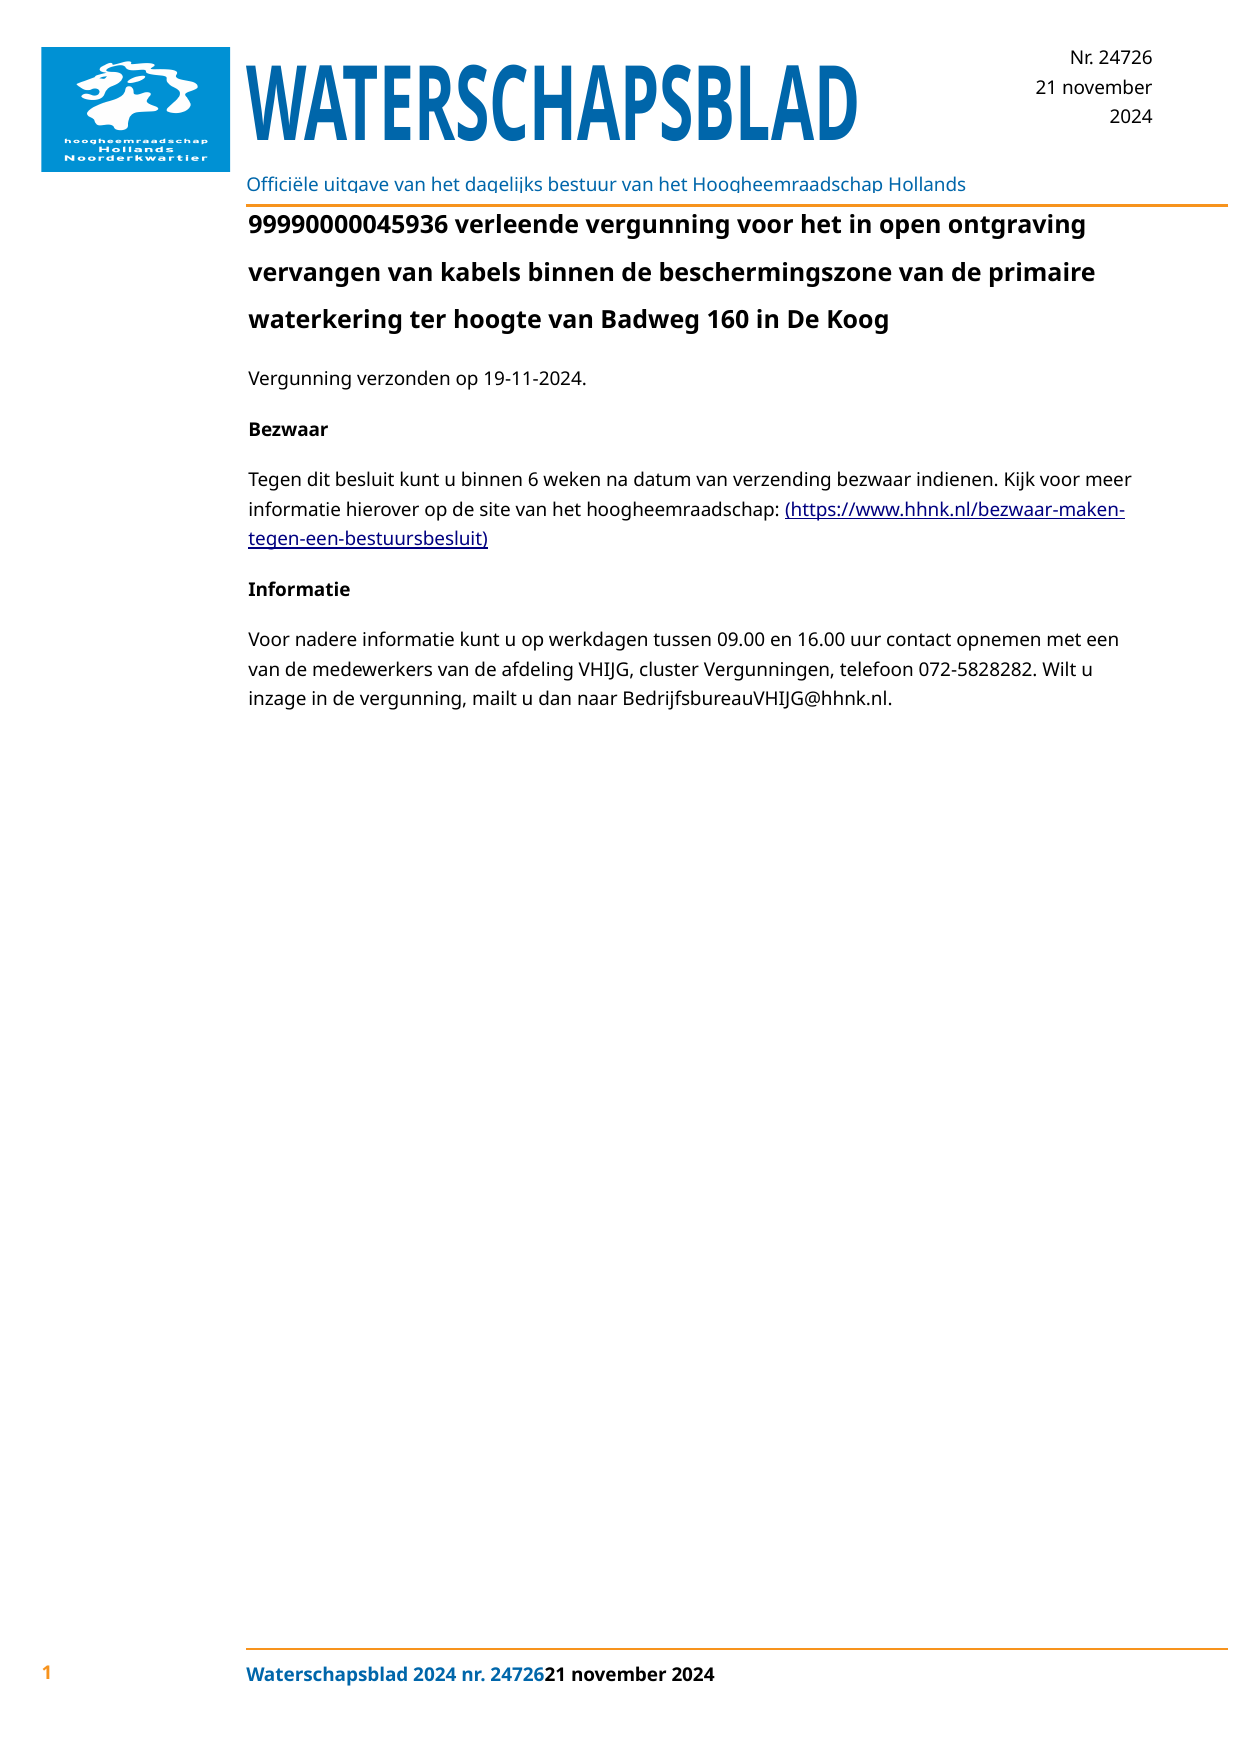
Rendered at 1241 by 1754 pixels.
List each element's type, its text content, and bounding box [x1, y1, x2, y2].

picture [118, 62, 197, 112]
picture [88, 87, 157, 130]
text Tegen dit besluit kunt u binnen 6 weken na datum van verzending bezwaar indienen. Kijk voor meer informatie hierover op de site van het hoogheemraadschap: (https://www.hhnk.nl/bezwaar-maken-tegen-een-bestuursbesluit) [248, 466, 1152, 551]
picture [129, 76, 144, 82]
text Voor nadere informatie kunt u op werkdagen tussen 09.00 en 16.00 uur contact opnemen met een van de medewerkers van de afdeling VHIJG, cluster Vergunningen, telefoon 072-5828282. Wilt u inzage in de vergunning, mailt u dan naar BedrijfsbureauVHIJG@hhnk.nl. [248, 626, 1152, 711]
text Informatie [248, 576, 1152, 602]
picture [78, 64, 122, 99]
text 99990000045936 verleende vergunning voor het in open ontgraving vervangen van kabels binnen de beschermingszone van de primaire waterkering ter hoogte van Badweg 160 in De Koog [248, 207, 1152, 336]
text Vergunning verzonden op 19-11-2024. [248, 366, 1152, 391]
text Bezwaar [248, 416, 1152, 442]
